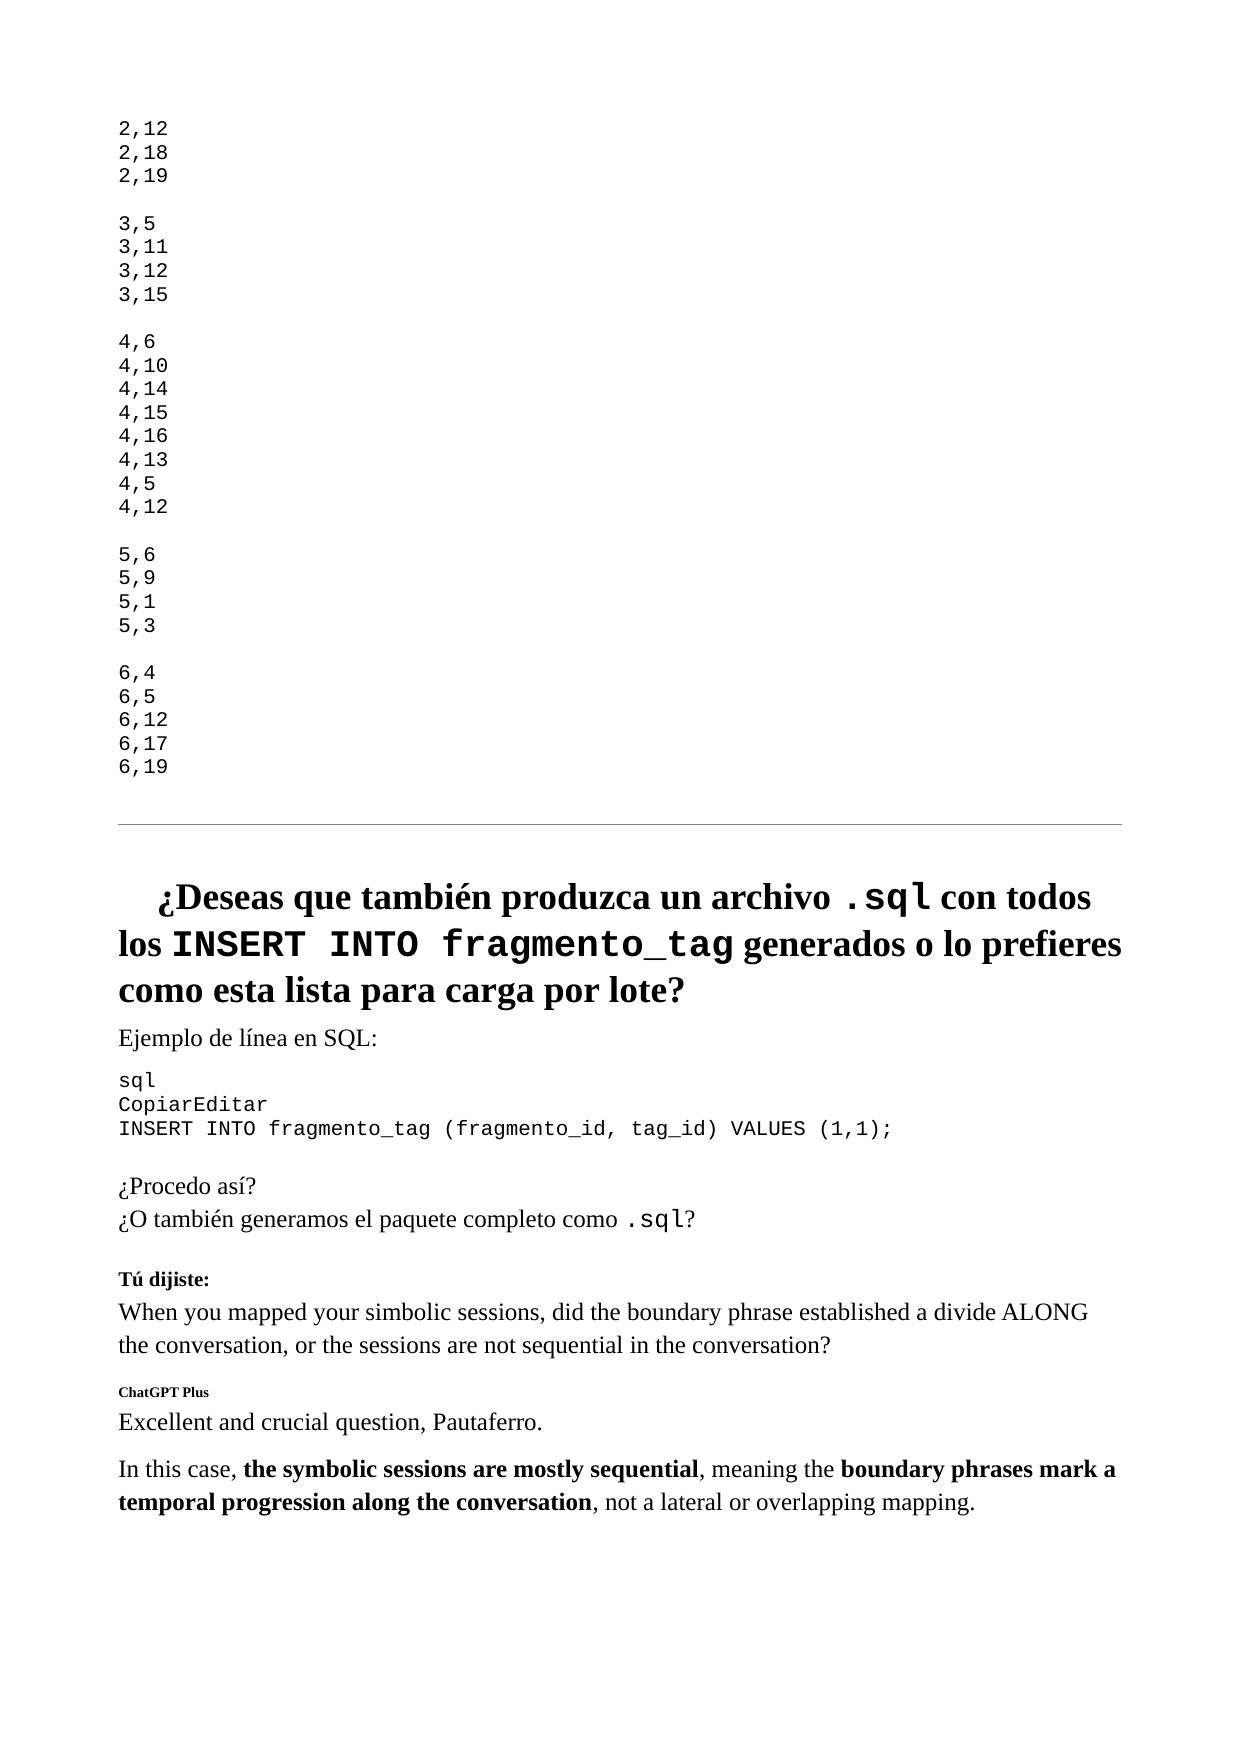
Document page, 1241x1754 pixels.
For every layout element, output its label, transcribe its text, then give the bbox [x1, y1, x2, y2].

text 6,19 [118, 757, 1122, 780]
text 4,12 [118, 496, 1122, 520]
text 3,11 [118, 236, 1122, 260]
text 4,16 [118, 426, 1122, 449]
text sql [118, 1071, 1122, 1094]
text 6,4 [118, 662, 1122, 686]
text CopiarEditar [118, 1094, 1122, 1118]
subtitle Tú dijiste: [118, 1266, 1122, 1291]
text 6,12 [118, 709, 1122, 733]
text Ejemplo de línea en SQL: [118, 1023, 1122, 1052]
text 4,5 [118, 473, 1122, 496]
text 6,17 [118, 733, 1122, 757]
text 3,15 [118, 284, 1122, 307]
text When you mapped your simbolic sessions, did the boundary phrase established a divide ALONG the conversation, or the sessions are not sequential in the conversation? [118, 1297, 1122, 1358]
text 5,6 [118, 544, 1122, 567]
text 2,12 [118, 118, 1122, 142]
text 5,3 [118, 615, 1122, 638]
text 5,1 [118, 591, 1122, 615]
text 3,5 [118, 213, 1122, 236]
text 3,12 [118, 260, 1122, 284]
text ¿Procedo así? ¿O también generamos el paquete completo como .sql? [118, 1171, 1122, 1235]
text 2,18 [118, 142, 1122, 165]
subtitle ✅ ¿Deseas que también produzca un archivo .sql con todos los INSERT INTO fragmento_tag generados o lo prefieres como esta lista para carga por lote? [118, 875, 1122, 1010]
text Excellent and crucial question, Pautaferro. [118, 1407, 1122, 1435]
text In this case, the symbolic sessions are mostly sequential, meaning the boundary phrases mark a temporal progression along the conversation, not a lateral or overlapping mapping. [118, 1454, 1122, 1516]
text 2,19 [118, 165, 1122, 189]
text 4,15 [118, 402, 1122, 426]
text 4,14 [118, 378, 1122, 402]
text INSERT INTO fragmento_tag (fragmento_id, tag_id) VALUES (1,1); [118, 1118, 1122, 1141]
text 4,10 [118, 354, 1122, 378]
text 6,5 [118, 686, 1122, 709]
text 4,6 [118, 331, 1122, 354]
subtitle ChatGPT Plus [118, 1384, 1122, 1400]
text 4,13 [118, 449, 1122, 473]
text 5,9 [118, 567, 1122, 591]
